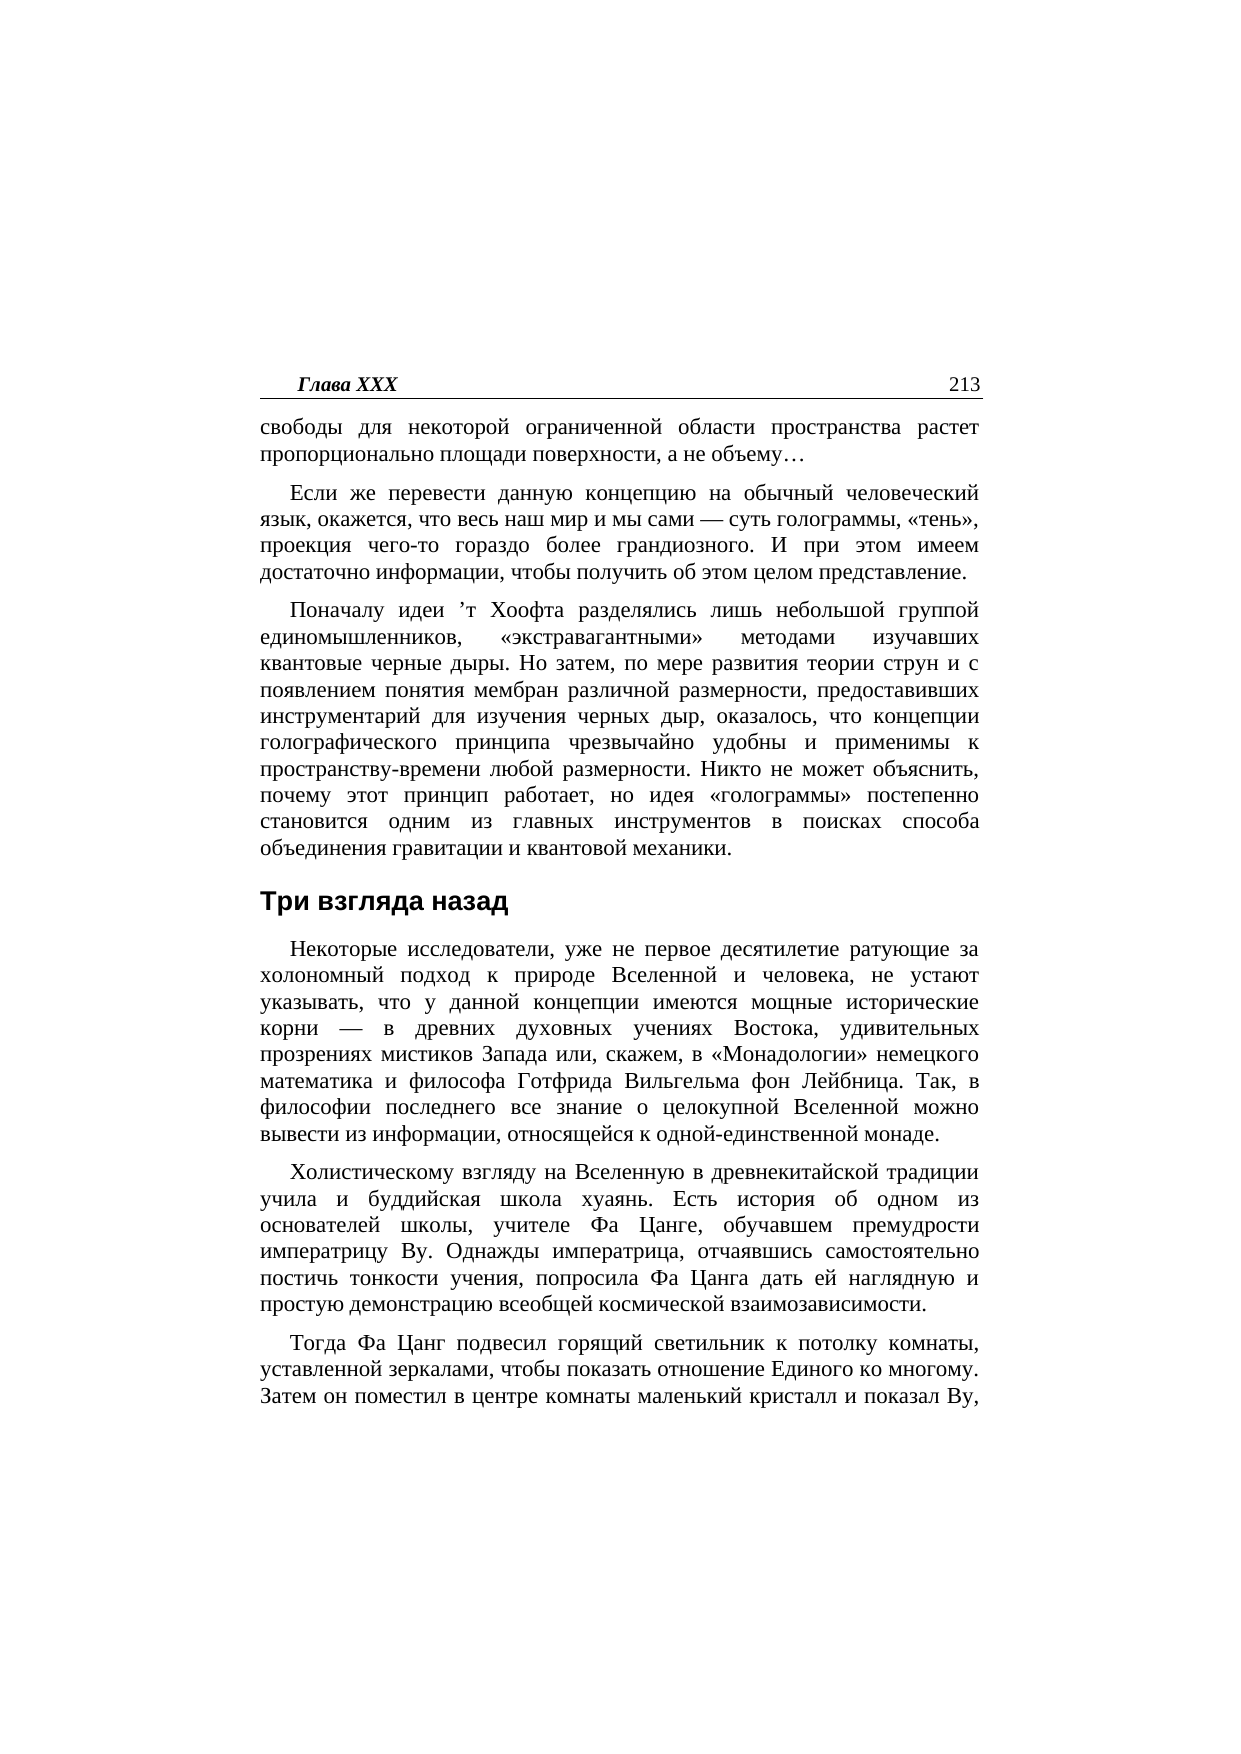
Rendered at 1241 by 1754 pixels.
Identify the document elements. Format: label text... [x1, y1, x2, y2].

text Тогда Фа Цанг подвесил горящий светильник к потолку комнаты, уставленной зеркалами, чтобы показать отношение Единого ко многому. Затем он поместил в центре комнаты маленький кристалл и показал Ву, [260, 1329, 980, 1408]
text Холистическому взгляду на Вселенную в древнекитайской традиции учила и буддийская школа хуаянь. Есть история об одном из основателей школы, учителе Фа Цанге, обучавшем премудрости императрицу Ву. Однажды императрица, отчаявшись самостоятельно постичь тонкости учения, попросила Фа Цанга дать ей наглядную и простую демонстрацию всеобщей космической взаимозависимости. [260, 1158, 980, 1317]
subtitle Три взгляда назад [260, 885, 980, 916]
text Поначалу идеи ’т Хоофта разделялись лишь небольшой группой единомышленников, «экстравагантными» методами изучавших квантовые черные дыры. Но затем, по мере развития теории струн и с появлением понятия мембран различной размерности, предоставивших инструментарий для изучения черных дыр, оказалось, что концепции голографического принципа чрезвычайно удобны и применимы к пространству-времени любой размерности. Никто не может объяснить, почему этот принцип работает, но идея «голограммы» постепенно становится одним из главных инструментов в поисках способа объединения гравитации и квантовой механики. [260, 597, 980, 860]
text Если же перевести данную концепцию на обычный человеческий язык, окажется, что весь наш мир и мы сами — суть голограммы, «тень», проекция чего-то гораздо более грандиозного. И при этом имеем достаточно информации, чтобы получить об этом целом представление. [260, 479, 980, 584]
text Некоторые исследователи, уже не первое десятилетие ратующие за холономный подход к природе Вселенной и человека, не устают указывать, что у данной концепции имеются мощные исторические корни — в древних духовных учениях Востока, удивительных прозрениях мистиков Запада или, скажем, в «Монадологии» немецкого математика и философа Готфрида Вильгельма фон Лейбница. Так, в философии последнего все знание о целокупной Вселенной можно вывести из информации, относящейся к одной-единственной монаде. [260, 935, 980, 1146]
text свободы для некоторой ограниченной области пространства растет пропорционально площади поверхности, а не объему… [260, 413, 980, 466]
